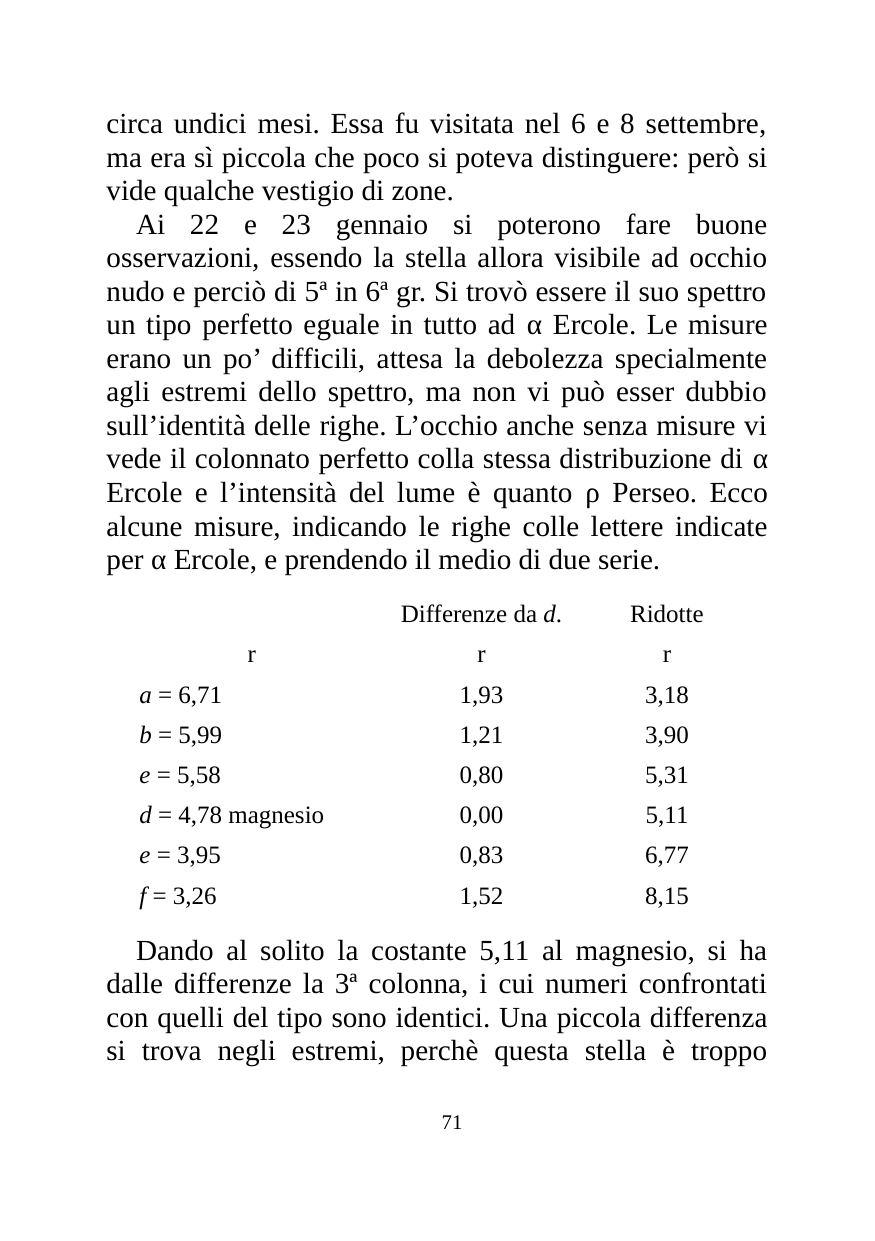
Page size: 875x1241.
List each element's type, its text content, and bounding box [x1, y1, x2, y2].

table_cell 3,18 [593, 674, 741, 714]
table_cell b = 5,99 [134, 714, 369, 754]
table_cell 0,00 [369, 795, 593, 835]
table_cell 1,93 [369, 674, 593, 714]
table_cell 0,83 [369, 835, 593, 875]
table_cell r [369, 634, 593, 674]
text circa undici mesi. Essa fu visitata nel 6 e 8 settembre, ma era sì piccola che poco si poteva distinguere: però si vide qualche vestigio di zone. [106, 106, 768, 207]
table_cell 8,15 [593, 875, 741, 915]
table_header Differenze da d. [369, 594, 593, 634]
table_cell e = 3,95 [134, 835, 369, 875]
table_header [134, 594, 369, 634]
table_cell f = 3,26 [134, 875, 369, 915]
table_cell 0,80 [369, 754, 593, 794]
table_cell 6,77 [593, 835, 741, 875]
table_cell 1,52 [369, 875, 593, 915]
table_cell a = 6,71 [134, 674, 369, 714]
text Ai 22 e 23 gennaio si poterono fare buone osservazioni, essendo la stella allora visibile ad occhio nudo e perciò di 5ª in 6ª gr. Si trovò essere il suo spettro un tipo perfetto eguale in tutto ad α Ercole. Le misure erano un po’ difficili, attesa la debolezza specialmente agli estremi dello spettro, ma non vi può esser dubbio sull’identità delle righe. L’occhio anche senza misure vi vede il colonnato perfetto colla stessa distribuzione di α Ercole e l’intensità del lume è quanto ρ Perseo. Ecco alcune misure, indicando le righe colle lettere indicate per α Ercole, e prendendo il medio di due serie. [106, 207, 768, 576]
table_cell 5,11 [593, 795, 741, 835]
table_cell 1,21 [369, 714, 593, 754]
table_cell e = 5,58 [134, 754, 369, 794]
text Dando al solito la costante 5,11 al magnesio, si ha dalle differenze la 3ª colonna, i cui numeri confrontati con quelli del tipo sono identici. Una piccola differenza si trova negli estremi, perchè questa stella è troppo [106, 933, 768, 1067]
table_header Ridotte [593, 594, 741, 634]
table_cell d = 4,78 magnesio [134, 795, 369, 835]
table_cell r [593, 634, 741, 674]
table_cell 3,90 [593, 714, 741, 754]
table_cell 5,31 [593, 754, 741, 794]
table_cell r [134, 634, 369, 674]
